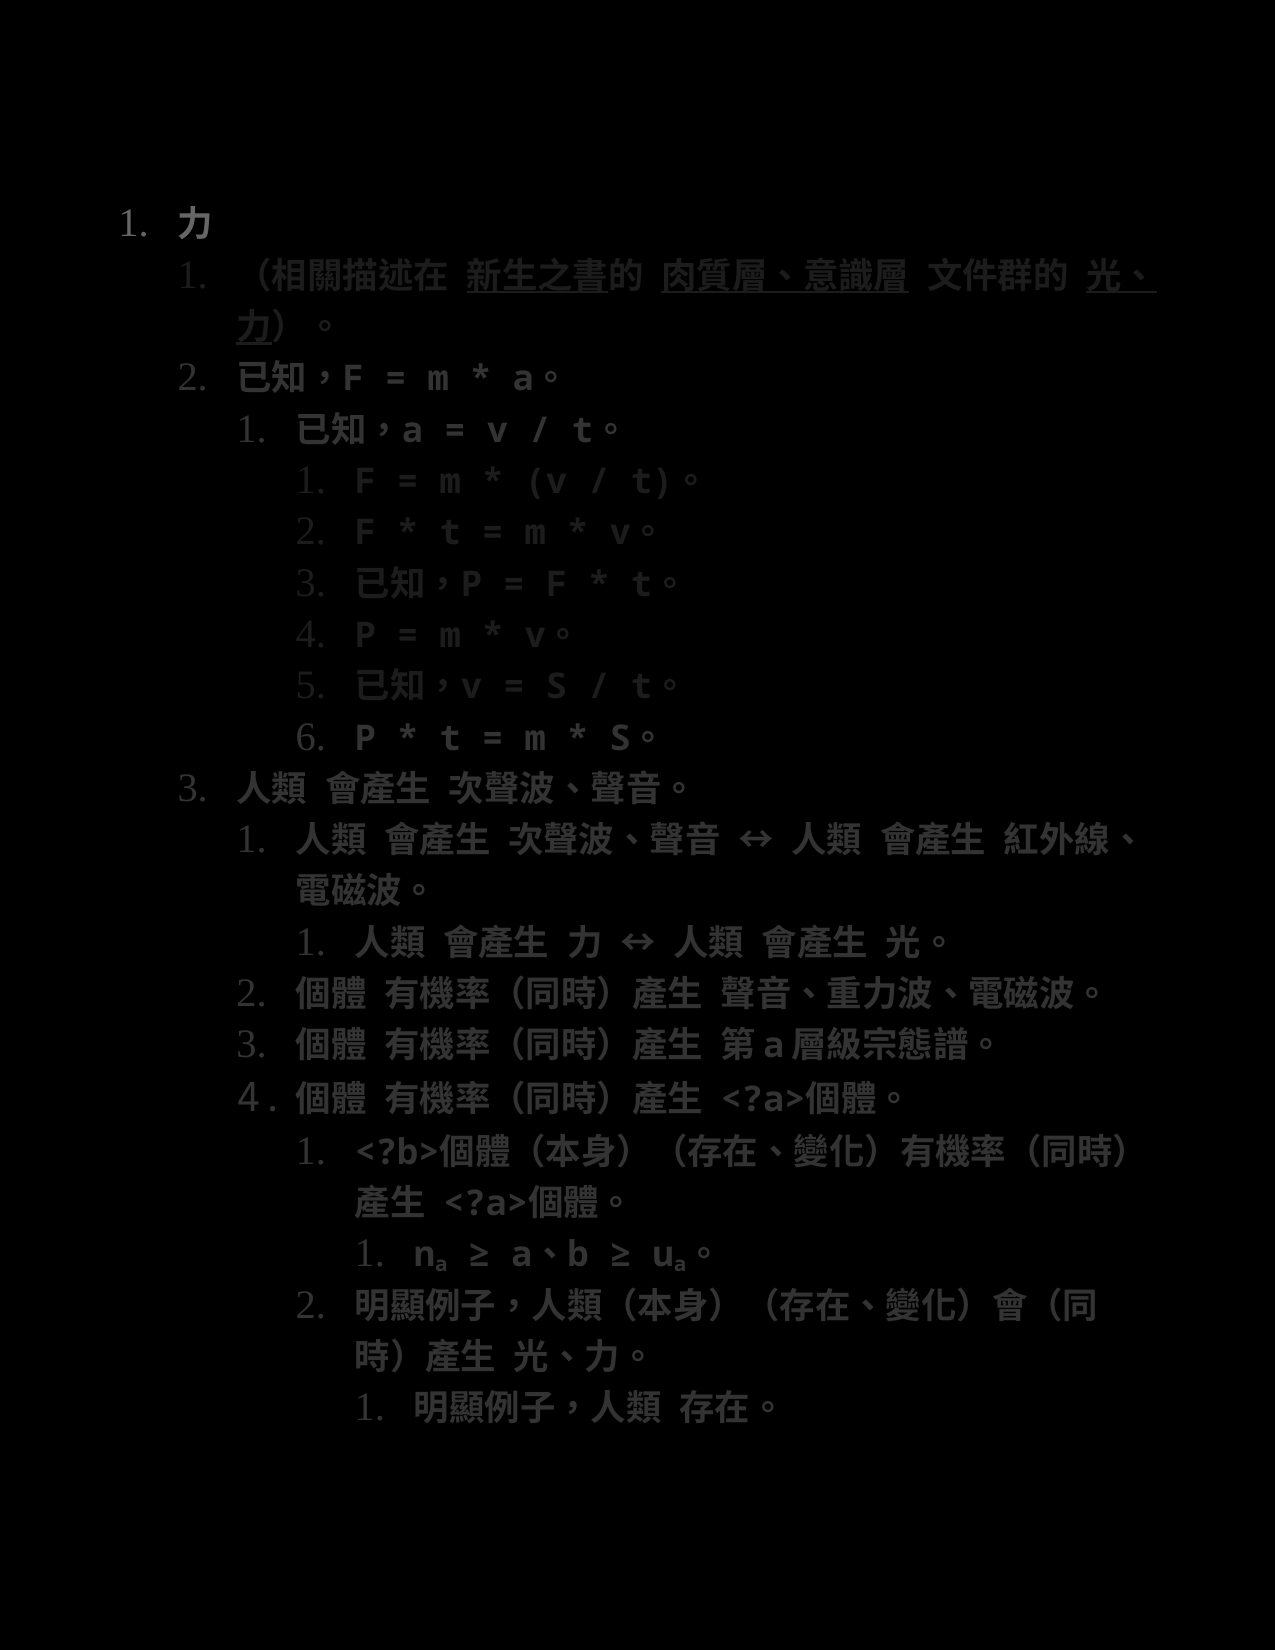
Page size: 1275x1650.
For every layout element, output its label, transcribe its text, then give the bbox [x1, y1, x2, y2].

list 已知，P = F * t。 [295, 555, 1157, 606]
list 已知，v = S / t。 [295, 658, 1157, 709]
list F * t = m * v。 [295, 504, 1157, 555]
list 個體 有機率（同時）產生 聲音、重力波、電磁波。 [236, 965, 1157, 1017]
list 人類 會產生 次聲波、聲音 ↔ 人類 會產生 紅外線、電磁波。 [236, 812, 1157, 914]
list 力 [118, 196, 1157, 247]
list 已知，a = v / t。 [236, 401, 1157, 452]
list 已知，F = m * a。 [177, 349, 1157, 401]
list 明顯例子，人類（本身）（存在、變化）會（同時）產生 光、力。 [295, 1277, 1157, 1380]
list P = m * v。 [295, 606, 1157, 658]
list （相關描述在 新生之書的 肉質層、意識層 文件群的 光、力）。 [177, 247, 1157, 349]
list 人類 會產生 力 ↔ 人類 會產生 光。 [295, 914, 1157, 965]
list F = m * (v / t)。 [295, 452, 1157, 504]
list <?b>個體（本身）（存在、變化）有機率（同時）產生 <?a>個體。 [295, 1123, 1157, 1226]
list 明顯例子，人類 存在。 [354, 1380, 1157, 1431]
list 人類 會產生 次聲波、聲音。 [177, 760, 1157, 812]
list 個體 有機率（同時）產生 第a層級宗態譜。 [236, 1017, 1157, 1068]
list P * t = m * S。 [295, 709, 1157, 760]
list na ≥ a、b ≥ ua。 [354, 1226, 1157, 1277]
list 個體 有機率（同時）產生 <?a>個體。 [236, 1068, 1157, 1123]
